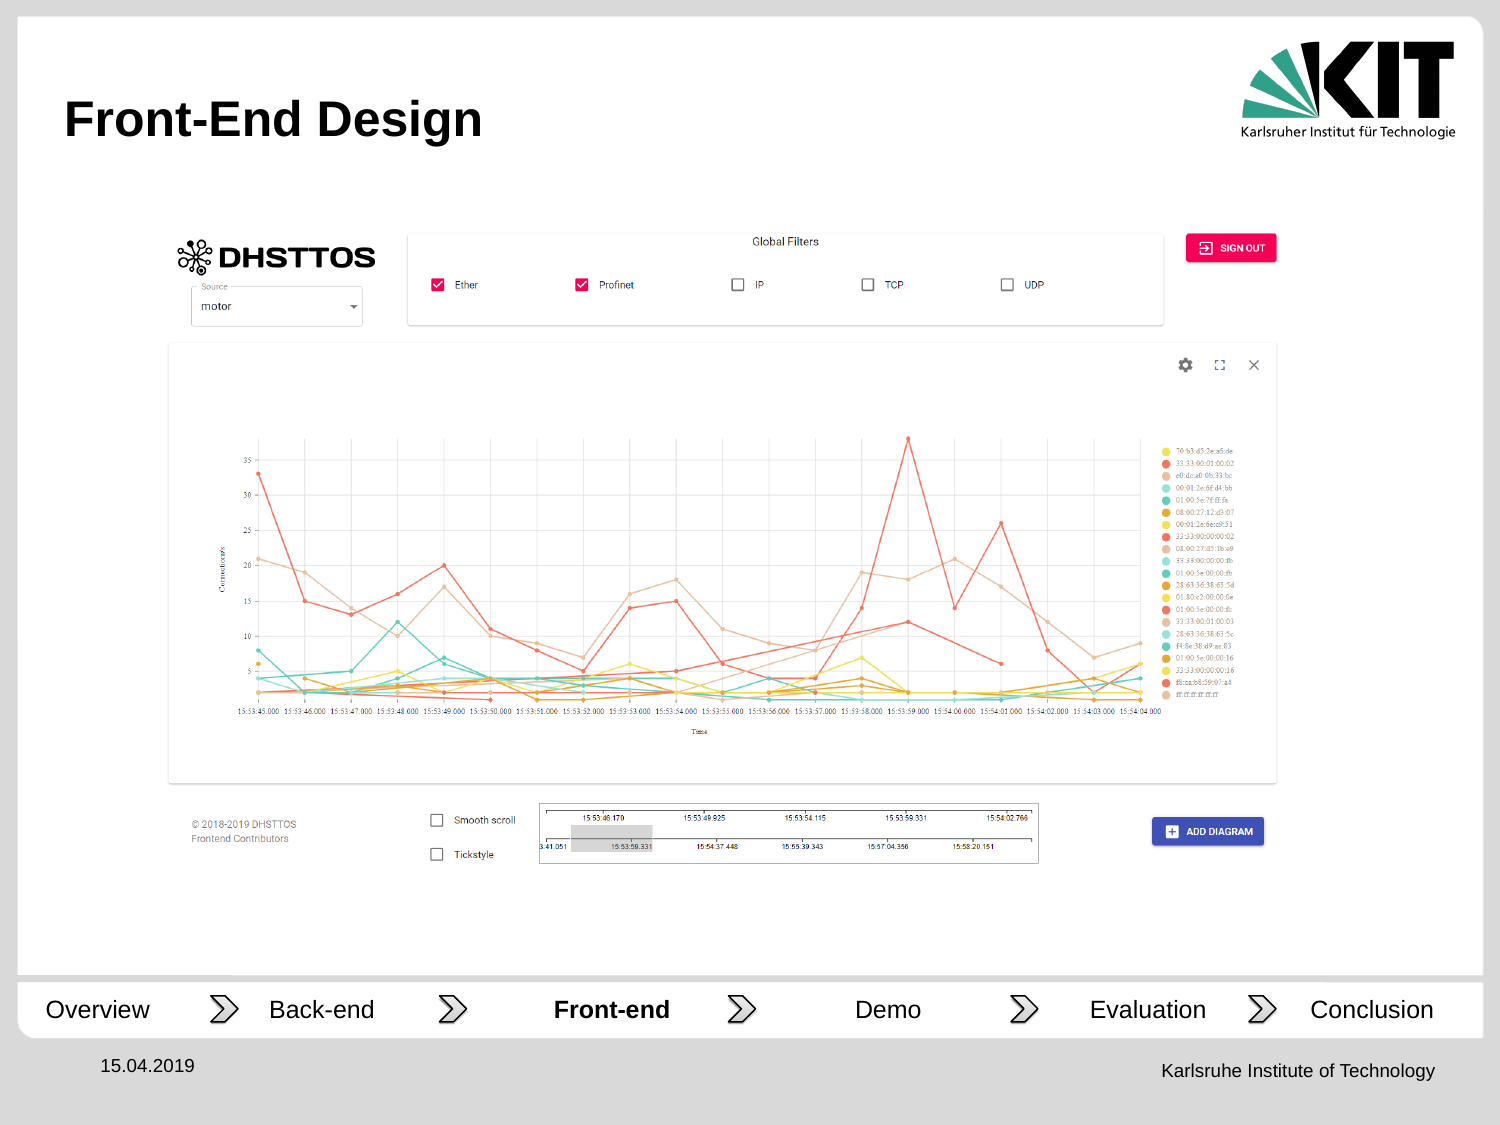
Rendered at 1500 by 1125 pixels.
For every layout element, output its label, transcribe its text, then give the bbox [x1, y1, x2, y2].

picture [0, 0, 1500, 1125]
text_box Back-end [254, 986, 418, 1031]
text_box Front-end [539, 986, 686, 1031]
text_box [728, 995, 756, 1022]
text_box [1010, 995, 1038, 1022]
text_box [439, 995, 467, 1022]
text_box Overview [30, 986, 194, 1031]
text_box Conclusion [1295, 986, 1500, 1031]
text_box 15.04.2019 [100, 1053, 272, 1113]
text_box Demo [840, 986, 937, 1031]
text_box [210, 995, 238, 1022]
title Front-End Design [64, 54, 1198, 147]
text_box [1248, 995, 1277, 1022]
text_box Evaluation [1075, 986, 1222, 1031]
